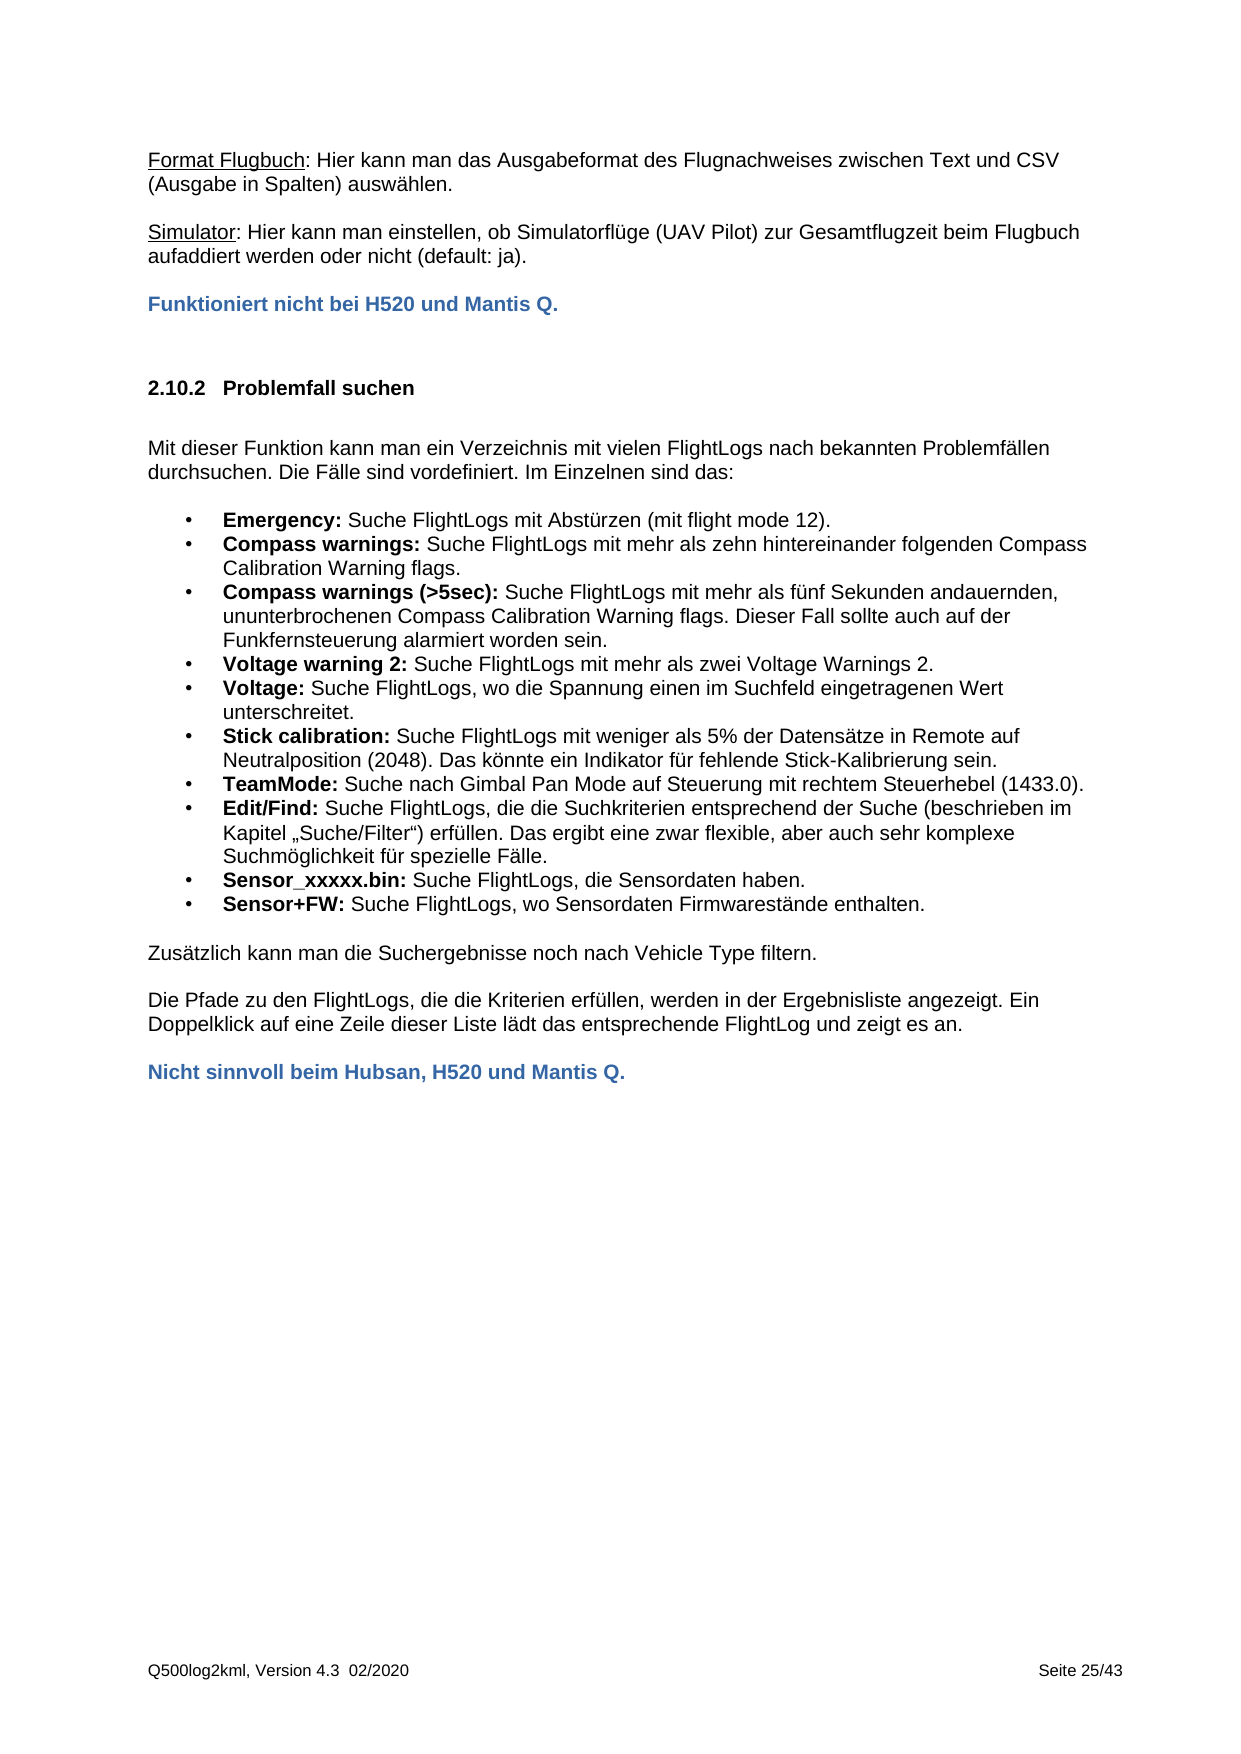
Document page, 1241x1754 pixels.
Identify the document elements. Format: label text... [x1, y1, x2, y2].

text Simulator: Hier kann man einstellen, ob Simulatorflüge (UAV Pilot) zur Gesamtflugzeit beim Flugbuch aufaddiert werden oder nicht (default: ja). [148, 219, 1093, 267]
list TeamMode: Suche nach Gimbal Pan Mode auf Steuerung mit rechtem Steuerhebel (1433.0). [185, 772, 1093, 796]
text Mit dieser Funktion kann man ein Verzeichnis mit vielen FlightLogs nach bekannten Problemfällen durchsuchen. Die Fälle sind vordefiniert. Im Einzelnen sind das: [148, 436, 1093, 484]
text Zusätzlich kann man die Suchergebnisse noch nach Vehicle Type filtern. [148, 940, 1093, 964]
text Nicht sinnvoll beim Hubsan, H520 und Mantis Q. [148, 1060, 1093, 1084]
list Voltage warning 2: Suche FlightLogs mit mehr als zwei Voltage Warnings 2. [185, 652, 1093, 676]
text Die Pfade zu den FlightLogs, die die Kriterien erfüllen, werden in der Ergebnisliste angezeigt. Ein Doppelklick auf eine Zeile dieser Liste lädt das entsprechende FlightLog und zeigt es an. [148, 988, 1093, 1036]
list Stick calibration: Suche FlightLogs mit weniger als 5% der Datensätze in Remote auf Neutralposition (2048). Das könnte ein Indikator für fehlende Stick-Kalibrierung sein. [185, 724, 1093, 772]
list Compass warnings: Suche FlightLogs mit mehr als zehn hintereinander folgenden Compass Calibration Warning flags. [185, 532, 1093, 580]
list Sensor+FW: Suche FlightLogs, wo Sensordaten Firmwarestände enthalten. [185, 892, 1093, 916]
text Funktioniert nicht bei H520 und Mantis Q. [148, 291, 1093, 315]
list Compass warnings (>5sec): Suche FlightLogs mit mehr als fünf Sekunden andauernden, ununterbrochenen Compass Calibration Warning flags. Dieser Fall sollte auch auf der Funkfernsteuerung alarmiert worden sein. [185, 580, 1093, 652]
list Edit/Find: Suche FlightLogs, die die Suchkriterien entsprechend der Suche (beschrieben im Kapitel „Suche/Filter“) erfüllen. Das ergibt eine zwar flexible, aber auch sehr komplexe Suchmöglichkeit für spezielle Fälle. [185, 796, 1093, 868]
list Voltage: Suche FlightLogs, wo die Spannung einen im Suchfeld eingetragenen Wert unterschreitet. [185, 676, 1093, 724]
subtitle Problemfall suchen [148, 376, 1093, 400]
list Emergency: Suche FlightLogs mit Abstürzen (mit flight mode 12). [185, 508, 1093, 532]
text Format Flugbuch: Hier kann man das Ausgabeformat des Flugnachweises zwischen Text und CSV (Ausgabe in Spalten) auswählen. [148, 148, 1093, 196]
list Sensor_xxxxx.bin: Suche FlightLogs, die Sensordaten haben. [185, 868, 1093, 892]
